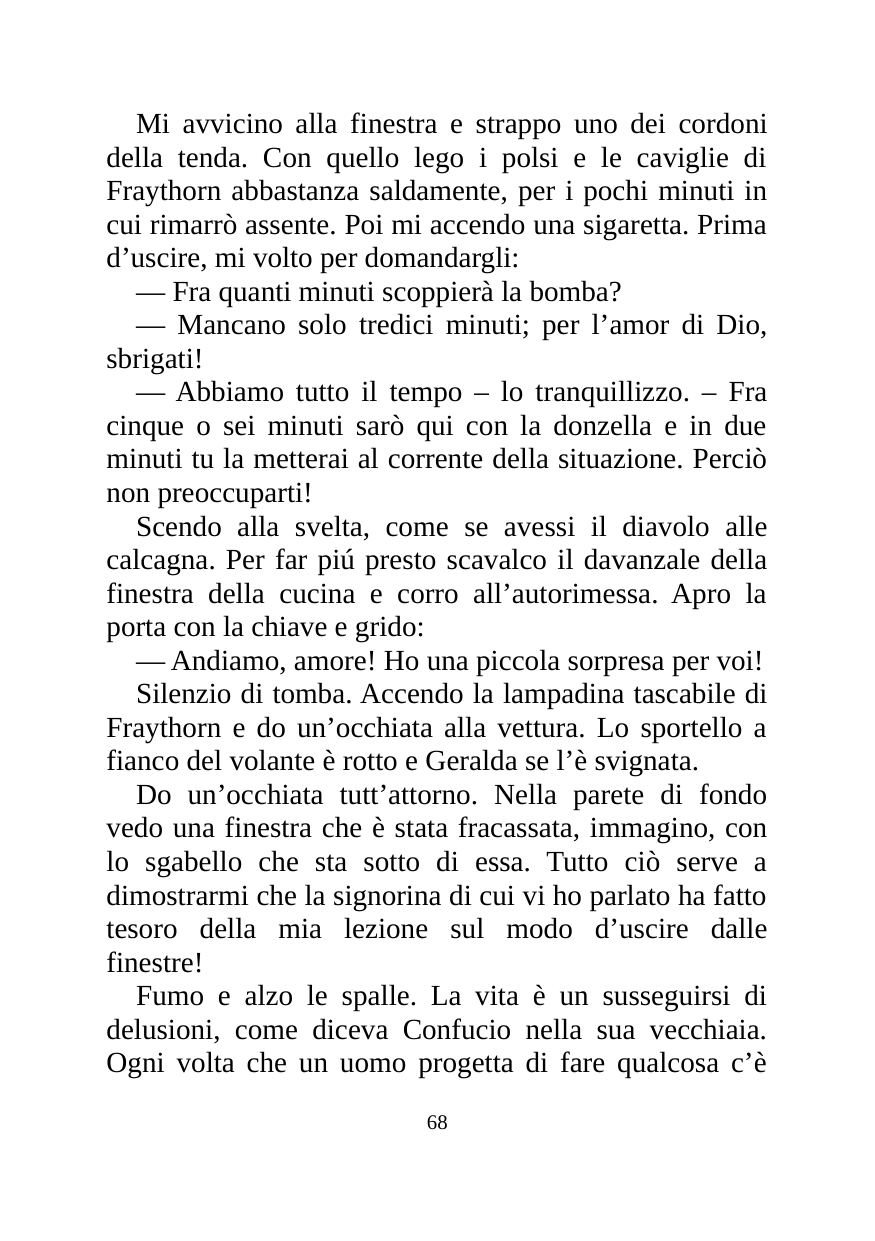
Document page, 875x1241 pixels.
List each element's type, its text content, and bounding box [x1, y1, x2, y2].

text Mi avvicino alla finestra e strappo uno dei cordoni della tenda. Con quello lego i polsi e le caviglie di Fraythorn abbastanza saldamente, per i pochi minuti in cui rimarrò assente. Poi mi accendo una sigaretta. Prima d’uscire, mi volto per domandargli: [106, 106, 768, 274]
text Do un’occhiata tutt’attorno. Nella parete di fondo vedo una finestra che è stata fracassata, immagino, con lo sgabello che sta sotto di essa. Tutto ciò serve a dimostrarmi che la signorina di cui vi ho parlato ha fatto tesoro della mia lezione sul modo d’uscire dalle finestre! [106, 777, 768, 978]
text Silenzio di tomba. Accendo la lampadina tascabile di Fraythorn e do un’occhiata alla vettura. Lo sportello a fianco del volante è rotto e Geralda se l’è svignata. [106, 676, 768, 777]
text Scendo alla svelta, come se avessi il diavolo alle calcagna. Per far piú presto scavalco il davanzale della finestra della cucina e corro all’autorimessa. Apro la porta con la chiave e grido: [106, 509, 768, 643]
text — Mancano solo tredici minuti; per l’amor di Dio, sbrigati! [106, 307, 768, 374]
text — Andiamo, amore! Ho una piccola sorpresa per voi! [106, 643, 768, 676]
text — Abbiamo tutto il tempo – lo tranquillizzo. – Fra cinque o sei minuti sarò qui con la donzella e in due minuti tu la metterai al corrente della situazione. Perciò non preoccuparti! [106, 374, 768, 509]
text — Fra quanti minuti scoppierà la bomba? [106, 274, 768, 307]
text Fumo e alzo le spalle. La vita è un susseguirsi di delusioni, come diceva Confucio nella sua vecchiaia. Ogni volta che un uomo progetta di fare qualcosa c’è [106, 978, 768, 1079]
